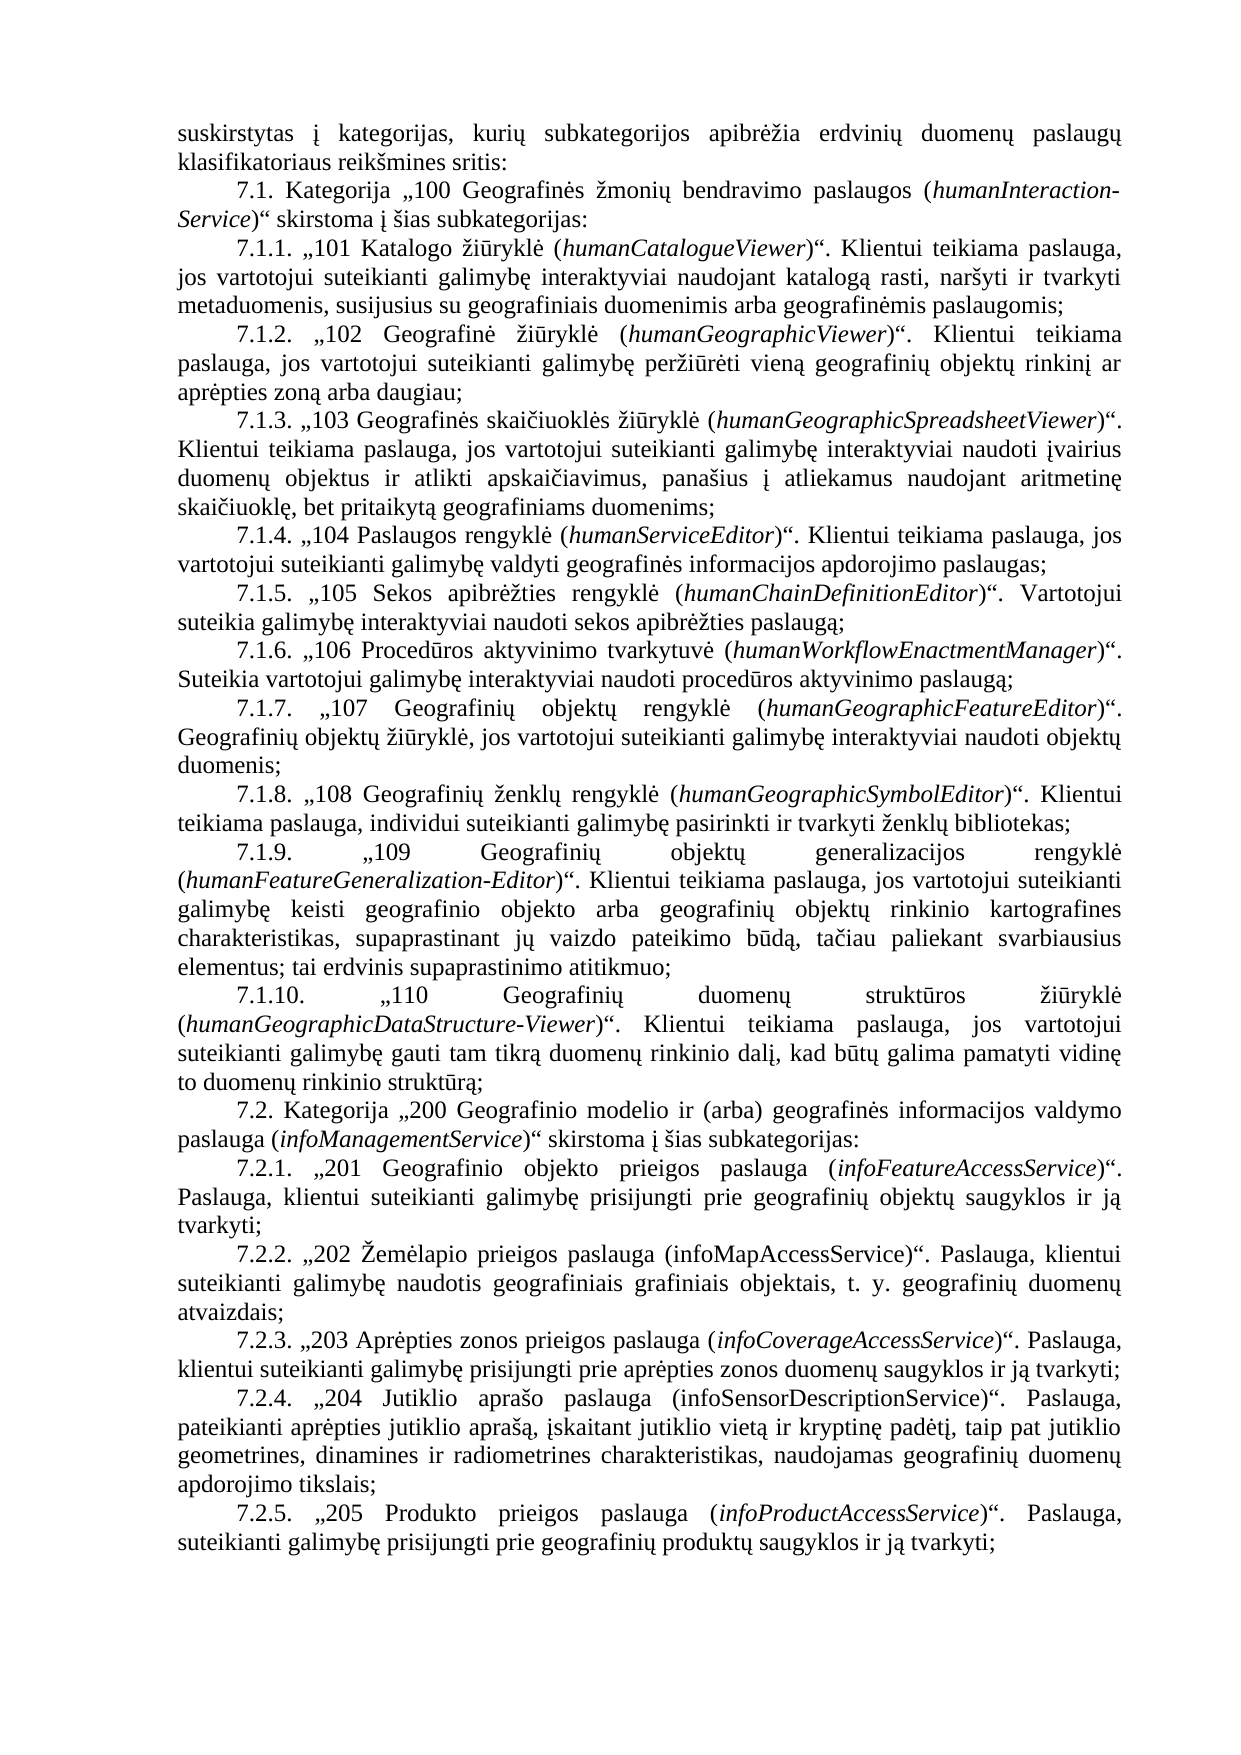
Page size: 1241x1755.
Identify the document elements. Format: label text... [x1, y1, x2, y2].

text 7.2.4. „204 Jutiklio aprašo paslauga (infoSensorDescriptionService)“. Paslauga, pateikianti aprėpties jutiklio aprašą, įskaitant jutiklio vietą ir kryptinę padėtį, taip pat jutiklio geometrines, dinamines ir radiometrines charakteristikas, naudojamas geografinių duomenų apdorojimo tikslais; [177, 1383, 1122, 1498]
text 7.2.5. „205 Produkto prieigos paslauga (infoProductAccessService)“. Paslauga, suteikianti galimybę prisijungti prie geografinių produktų saugyklos ir ją tvarkyti; [177, 1498, 1122, 1556]
text 7.1.1. „101 Katalogo žiūryklė (humanCatalogueViewer)“. Klientui teikiama paslauga, jos vartotojui suteikianti galimybę interaktyviai naudojant katalogą rasti, naršyti ir tvarkyti metaduomenis, susijusius su geografiniais duomenimis arba geografinėmis paslaugomis; [177, 233, 1122, 319]
text 7.1.10. „110 Geografinių duomenų struktūros žiūryklė (humanGeographicDataStructure-Viewer)“. Klientui teikiama paslauga, jos vartotojui suteikianti galimybę gauti tam tikrą duomenų rinkinio dalį, kad būtų galima pamatyti vidinę to duomenų rinkinio struktūrą; [177, 981, 1122, 1096]
text 7.1.9. „109 Geografinių objektų generalizacijos rengyklė (humanFeatureGeneralization-Editor)“. Klientui teikiama paslauga, jos vartotojui suteikianti galimybę keisti geografinio objekto arba geografinių objektų rinkinio kartografines charakteristikas, supaprastinant jų vaizdo pateikimo būdą, tačiau paliekant svarbiausius elementus; tai erdvinis supaprastinimo atitikmuo; [177, 837, 1122, 981]
text 7.1.7. „107 Geografinių objektų rengyklė (humanGeographicFeatureEditor)“. Geografinių objektų žiūryklė, jos vartotojui suteikianti galimybę interaktyviai naudoti objektų duomenis; [177, 693, 1122, 779]
text 7.1.4. „104 Paslaugos rengyklė (humanServiceEditor)“. Klientui teikiama paslauga, jos vartotojui suteikianti galimybę valdyti geografinės informacijos apdorojimo paslaugas; [177, 521, 1122, 578]
text 7.2.3. „203 Aprėpties zonos prieigos paslauga (infoCoverageAccessService)“. Paslauga, klientui suteikianti galimybę prisijungti prie aprėpties zonos duomenų saugyklos ir ją tvarkyti; [177, 1326, 1122, 1383]
text 7.1.8. „108 Geografinių ženklų rengyklė (humanGeographicSymbolEditor)“. Klientui teikiama paslauga, individui suteikianti galimybę pasirinkti ir tvarkyti ženklų bibliotekas; [177, 779, 1122, 837]
text 7.1.2. „102 Geografinė žiūryklė (humanGeographicViewer)“. Klientui teikiama paslauga, jos vartotojui suteikianti galimybę peržiūrėti vieną geografinių objektų rinkinį ar aprėpties zoną arba daugiau; [177, 319, 1122, 406]
text 7.1.6. „106 Procedūros aktyvinimo tvarkytuvė (humanWorkflowEnactmentManager)“. Suteikia vartotojui galimybę interaktyviai naudoti procedūros aktyvinimo paslaugą; [177, 636, 1122, 693]
text 7.1.3. „103 Geografinės skaičiuoklės žiūryklė (humanGeographicSpreadsheetViewer)“. Klientui teikiama paslauga, jos vartotojui suteikianti galimybę interaktyviai naudoti įvairius duomenų objektus ir atlikti apskaičiavimus, panašius į atliekamus naudojant aritmetinę skaičiuoklę, bet pritaikytą geografiniams duomenims; [177, 406, 1122, 521]
text suskirstytas į kategorijas, kurių subkategorijos apibrėžia erdvinių duomenų paslaugų klasifikatoriaus reikšmines sritis: [177, 118, 1122, 176]
text 7.1. Kategorija „100 Geografinės žmonių bendravimo paslaugos (humanInteraction-Service)“ skirstoma į šias subkategorijas: [177, 176, 1122, 233]
text 7.1.5. „105 Sekos apibrėžties rengyklė (humanChainDefinitionEditor)“. Vartotojui suteikia galimybę interaktyviai naudoti sekos apibrėžties paslaugą; [177, 578, 1122, 636]
text 7.2.1. „201 Geografinio objekto prieigos paslauga (infoFeatureAccessService)“. Paslauga, klientui suteikianti galimybę prisijungti prie geografinių objektų saugyklos ir ją tvarkyti; [177, 1153, 1122, 1239]
text 7.2.2. „202 Žemėlapio prieigos paslauga (infoMapAccessService)“. Paslauga, klientui suteikianti galimybę naudotis geografiniais grafiniais objektais, t. y. geografinių duomenų atvaizdais; [177, 1239, 1122, 1326]
text 7.2. Kategorija „200 Geografinio modelio ir (arba) geografinės informacijos valdymo paslauga (infoManagementService)“ skirstoma į šias subkategorijas: [177, 1096, 1122, 1153]
